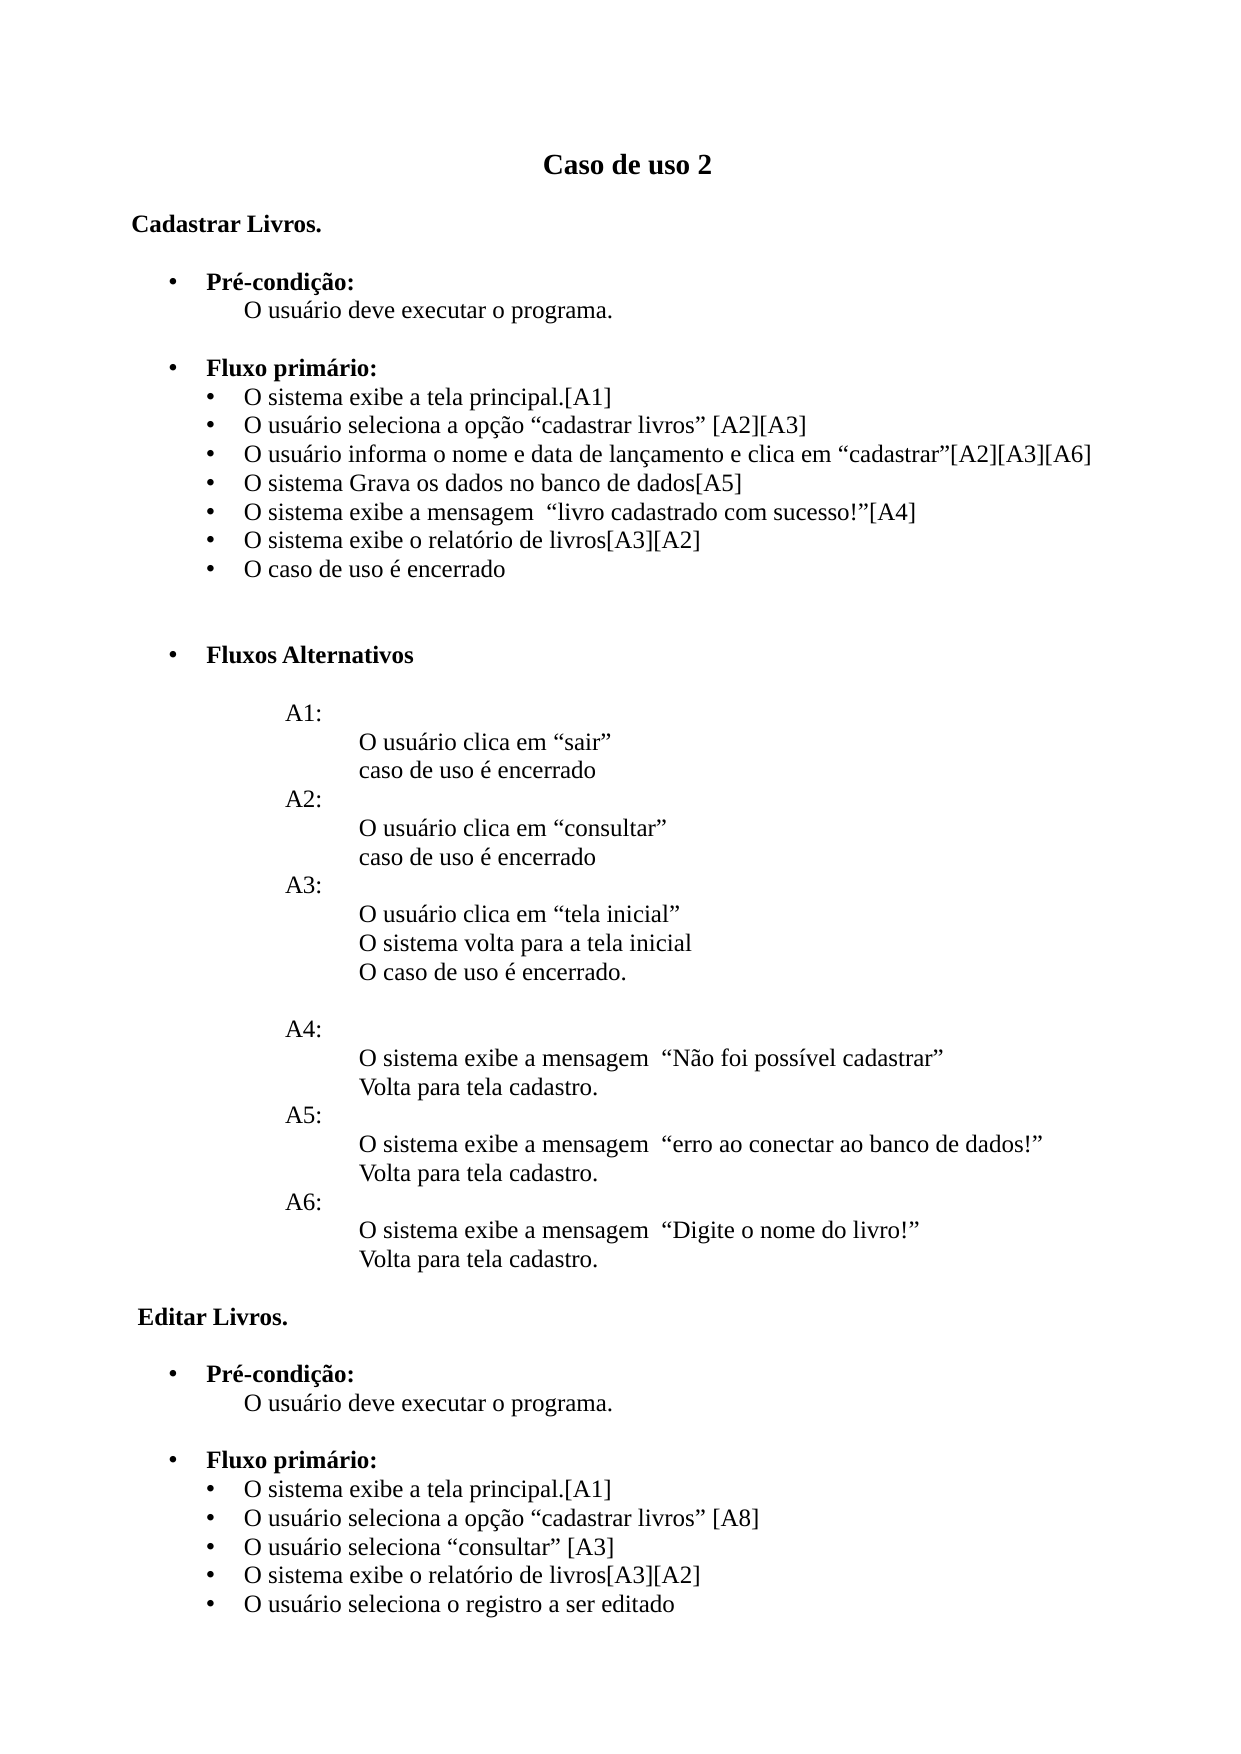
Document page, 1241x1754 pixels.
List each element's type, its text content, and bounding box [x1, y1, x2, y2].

text Editar Livros. [131, 1302, 1123, 1330]
list O usuário seleciona “consultar” [A3] [206, 1532, 1123, 1560]
text O sistema exibe a mensagem “Não foi possível cadastrar” [249, 1043, 1123, 1072]
list O usuário seleciona a opção “cadastrar livros” [A8] [206, 1503, 1123, 1532]
list Fluxo primário: [169, 353, 1123, 382]
text Volta para tela cadastro. [249, 1072, 1123, 1100]
list O usuário seleciona o registro a ser editado [206, 1589, 1123, 1618]
text Volta para tela cadastro. [249, 1244, 1123, 1273]
list O usuário seleciona a opção “cadastrar livros” [A2][A3] [206, 410, 1123, 439]
list O sistema exibe a mensagem “livro cadastrado com sucesso!”[A4] [206, 497, 1123, 525]
text A6: [249, 1187, 1123, 1215]
list Pré-condição: [169, 1359, 1123, 1388]
text O caso de uso é encerrado. [249, 957, 1123, 985]
list O sistema exibe a tela principal.[A1] [206, 1474, 1123, 1503]
text A3: [249, 870, 1123, 899]
list O usuário informa o nome e data de lançamento e clica em “cadastrar”[A2][A3][A6] [206, 439, 1123, 468]
text Volta para tela cadastro. [249, 1158, 1123, 1187]
list O usuário deve executar o programa. [206, 1388, 1123, 1417]
text O usuário clica em “tela inicial” [249, 899, 1123, 928]
list O usuário deve executar o programa. [206, 295, 1123, 324]
list Fluxo primário: [169, 1445, 1123, 1474]
list O sistema exibe o relatório de livros[A3][A2] [206, 1560, 1123, 1589]
list Fluxos Alternativos [169, 640, 1123, 669]
text Caso de uso 2 [131, 147, 1123, 180]
text O usuário clica em “sair” [249, 727, 1123, 755]
text caso de uso é encerrado [249, 755, 1123, 784]
list O sistema exibe a tela principal.[A1] [206, 382, 1123, 410]
text Cadastrar Livros. [131, 209, 1123, 238]
list O sistema exibe o relatório de livros[A3][A2] [206, 525, 1123, 554]
text O sistema exibe a mensagem “erro ao conectar ao banco de dados!” [249, 1129, 1123, 1158]
list A1: [249, 698, 1123, 727]
text A4: [249, 1014, 1123, 1043]
list Pré-condição: [169, 267, 1123, 295]
list O sistema Grava os dados no banco de dados[A5] [206, 468, 1123, 497]
text O sistema exibe a mensagem “Digite o nome do livro!” [249, 1215, 1123, 1244]
list O caso de uso é encerrado [206, 554, 1123, 583]
text A2: [249, 784, 1123, 813]
text caso de uso é encerrado [249, 842, 1123, 870]
text O usuário clica em “consultar” [249, 813, 1123, 842]
text A5: [249, 1100, 1123, 1129]
text O sistema volta para a tela inicial [249, 928, 1123, 957]
